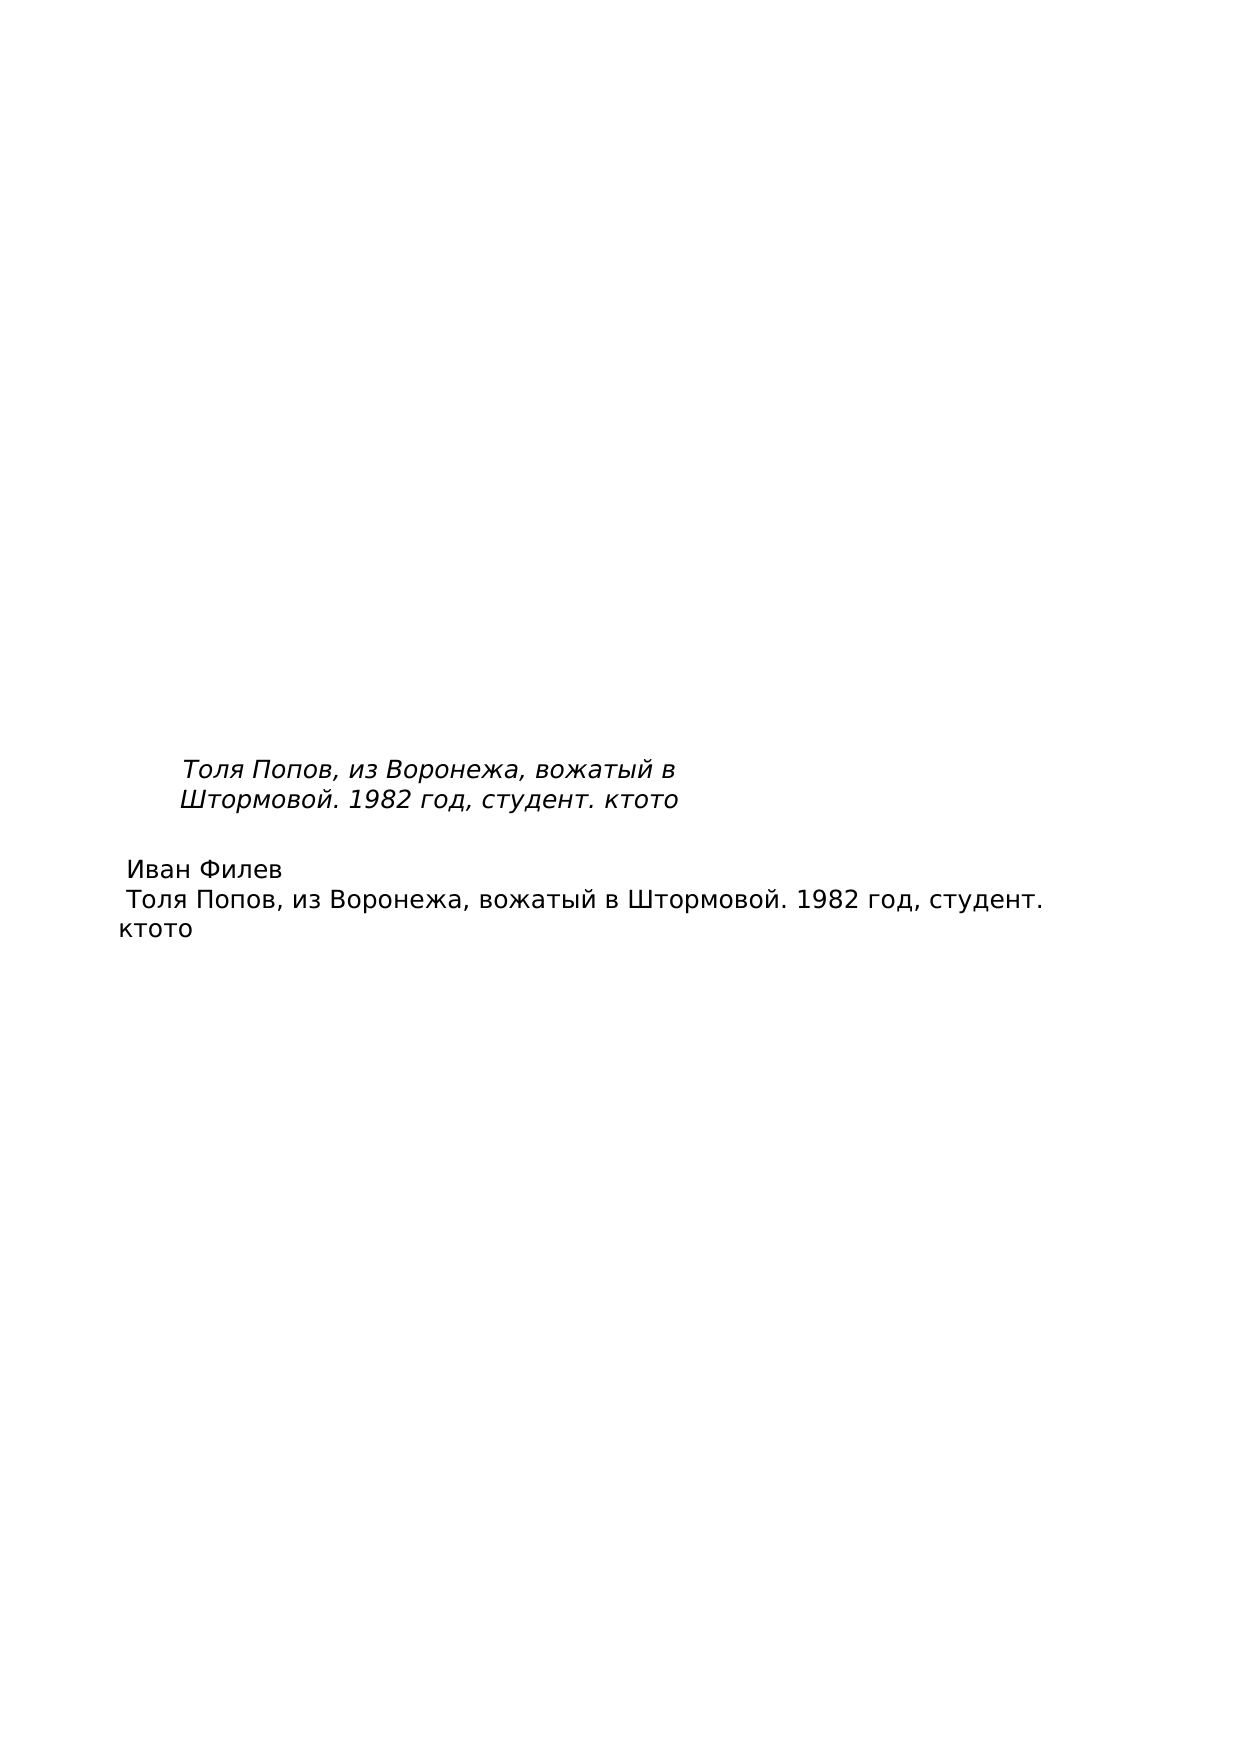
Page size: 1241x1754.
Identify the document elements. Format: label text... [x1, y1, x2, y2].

text Толя Попов, из Воронежа, вожатый в Штормовой. 1982 год, студент. ктото [118, 131, 743, 814]
text Иван Филев Толя Попов, из Воронежа, вожатый в Штормовой. 1982 год, студент. ктото [118, 826, 1122, 972]
